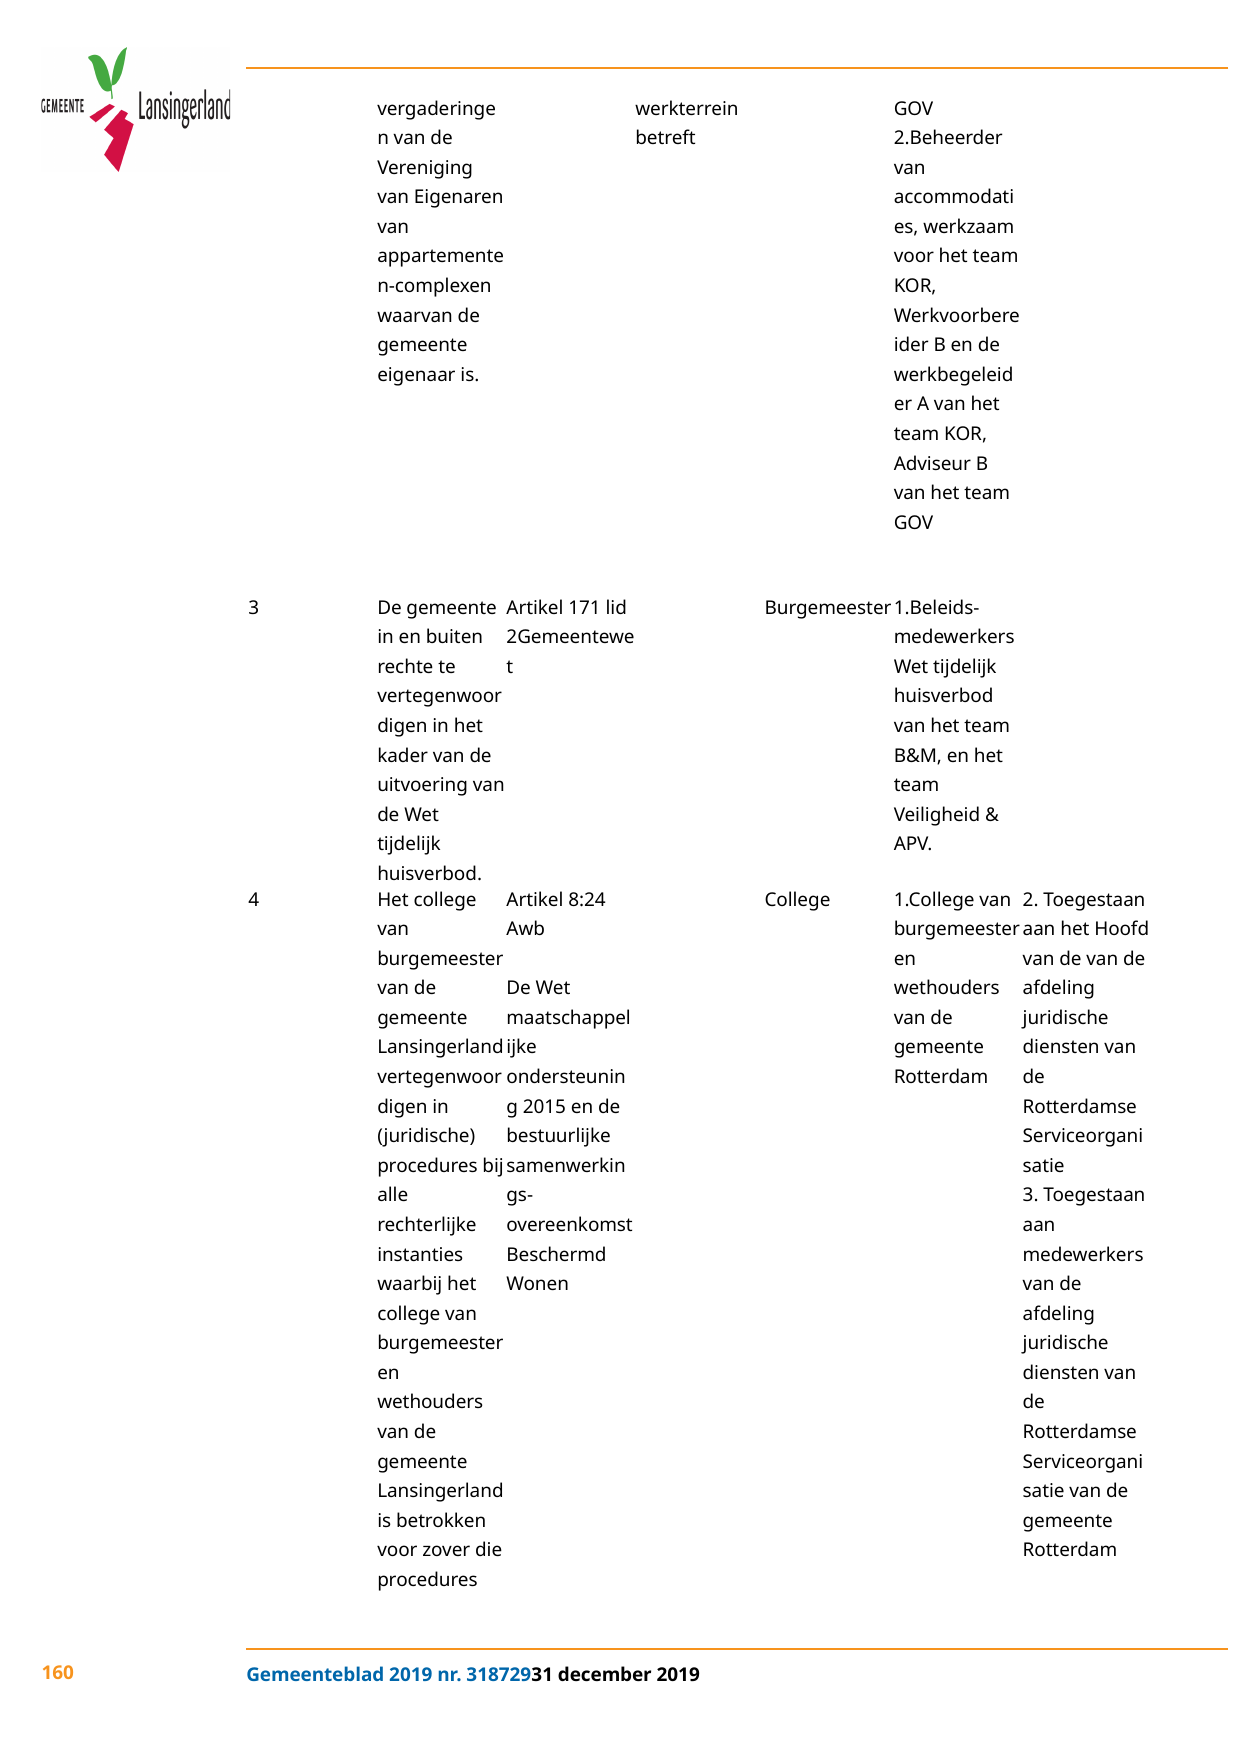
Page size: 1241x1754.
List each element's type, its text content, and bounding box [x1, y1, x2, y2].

table_cell De gemeente in en buiten rechte te vertegenwoordigen in het kader van de uitvoering van de Wet tijdelijk huisverbod. [377, 594, 506, 886]
table_cell [635, 886, 764, 1592]
table_cell 4 [248, 886, 377, 1592]
table_cell 1.Beleids-medewerkers Wet tijdelijk huisverbod van het team B&M, en het team Veiligheid & APV. [894, 594, 1022, 886]
table_cell College [764, 886, 893, 1592]
table_cell Artikel 8:24 Awb De Wet maatschappelijke ondersteuning 2015 en de bestuurlijke samenwerkings-overeenkomst Beschermd Wonen [506, 886, 635, 1592]
table_cell Burgemeester [764, 594, 893, 886]
table_cell Artikel 171 lid 2Gemeentewet [506, 594, 635, 886]
table_cell [1023, 95, 1152, 594]
table_cell 2. Toegestaan aan het Hoofd van de van de afdeling juridische diensten van de Rotterdamse Serviceorganisatie 3. Toegestaan aan medewerkers van de afdeling juridische diensten van de Rotterdamse Serviceorganisatie van de gemeente Rotterdam [1023, 886, 1152, 1592]
table_cell [1023, 594, 1152, 886]
table_cell [506, 95, 635, 594]
table_cell GOV 2.Beheerder van accommodaties, werkzaam voor het team KOR, Werkvoorbereider B en de werkbegeleider A van het team KOR, Adviseur B van het team GOV [894, 95, 1022, 594]
table_cell vergaderingen van de Vereniging van Eigenaren van appartementen-complexen waarvan de gemeente eigenaar is. [377, 95, 506, 594]
table_cell 3 [248, 594, 377, 886]
table_cell Het college van burgemeester van de gemeente Lansingerland vertegenwoordigen in (juridische) procedures bij alle rechterlijke instanties waarbij het college van burgemeester en wethouders van de gemeente Lansingerland is betrokken voor zover die procedures [377, 886, 506, 1592]
table_cell [248, 95, 377, 594]
picture [41, 47, 231, 172]
table_cell [635, 594, 764, 886]
table_cell [764, 95, 893, 594]
table_cell werkterrein betreft [635, 95, 764, 594]
table_cell 1.College van burgemeester en wethouders van de gemeente Rotterdam [894, 886, 1022, 1592]
